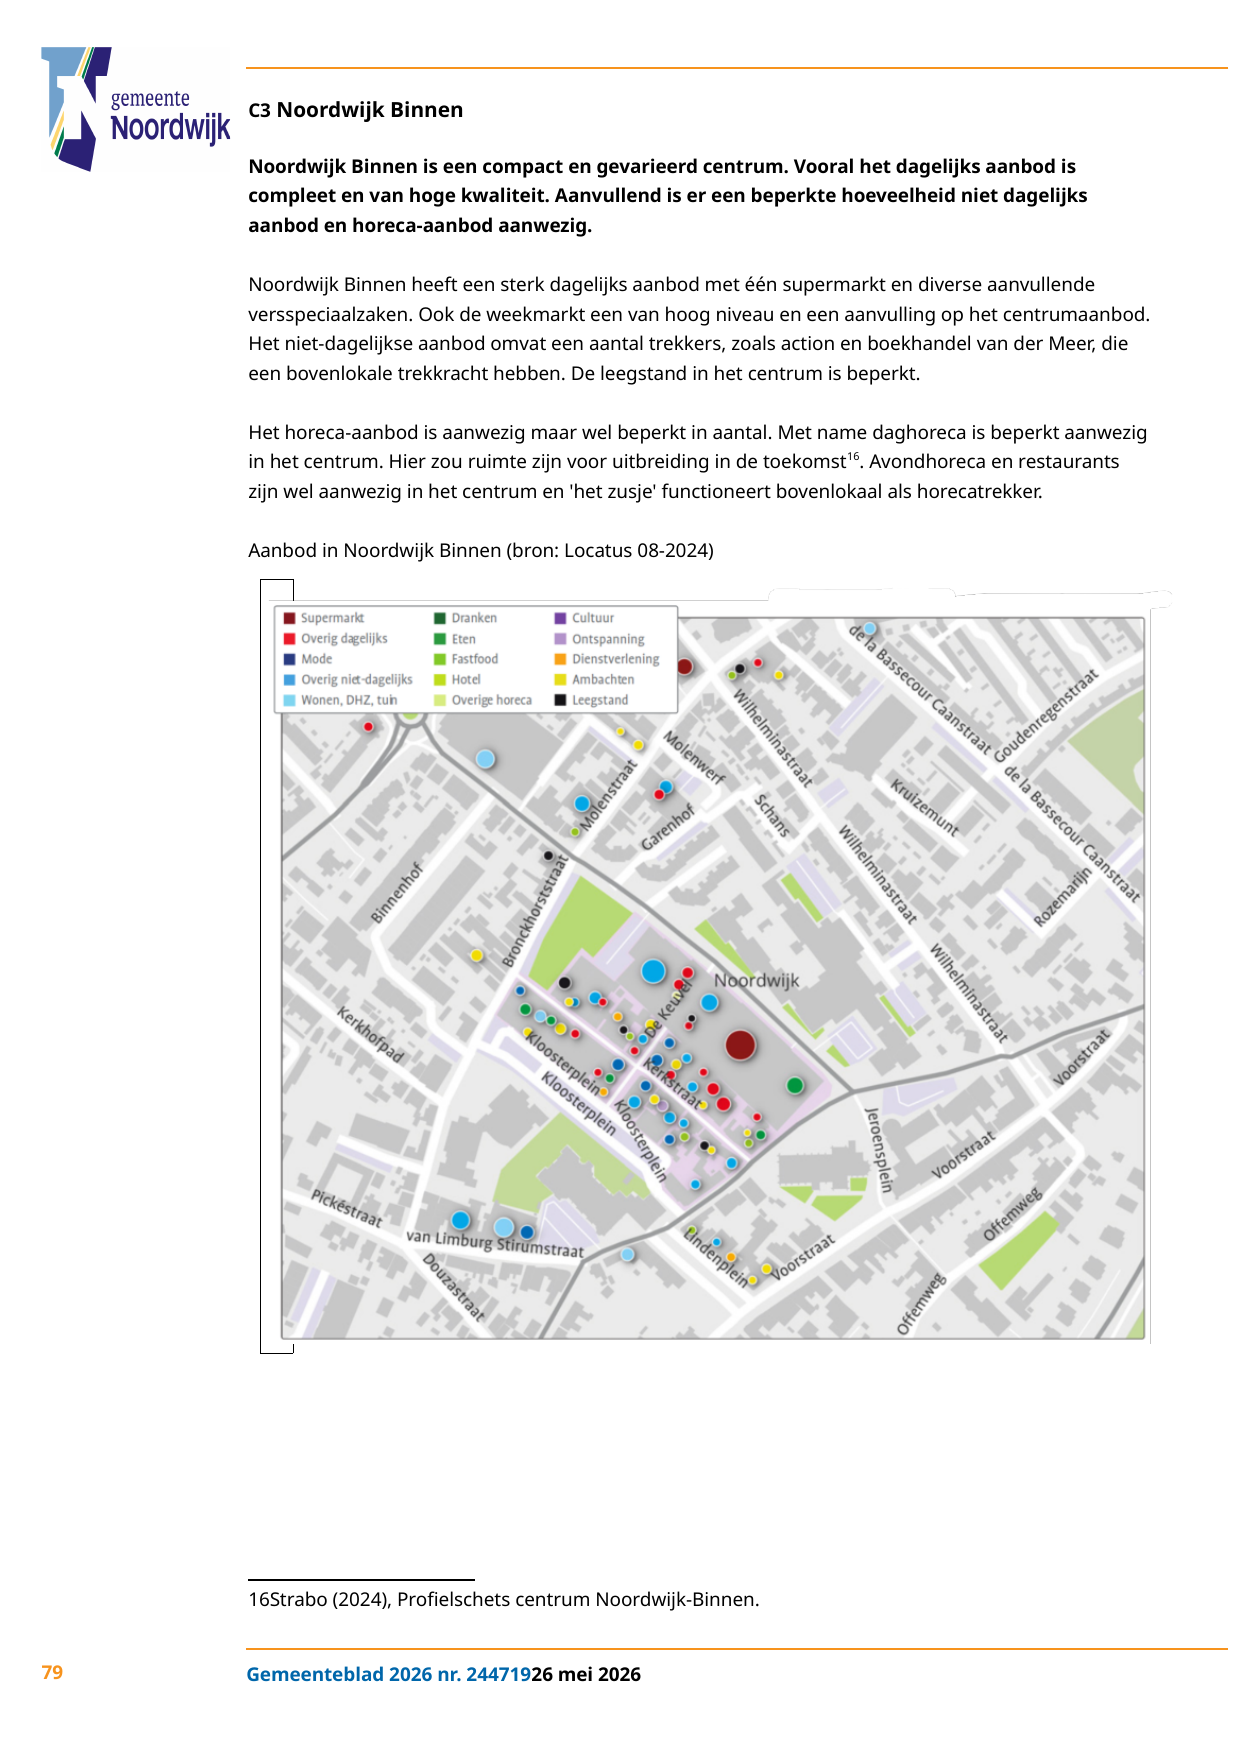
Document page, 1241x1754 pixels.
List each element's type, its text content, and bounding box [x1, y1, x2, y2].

text C3 Noordwijk Binnen [248, 95, 1152, 123]
text Noordwijk Binnen is een compact en gevarieerd centrum. Vooral het dagelijks aanbod is compleet en van hoge kwaliteit. Aanvullend is er een beperkte hoeveelheid niet dagelijks aanbod en horeca-aanbod aanwezig. [248, 153, 1152, 238]
text Aanbod in Noordwijk Binnen (bron: Locatus 08-2024) [248, 537, 1152, 563]
text Strabo (2024), Profielschets centrum Noordwijk-Binnen. [248, 1586, 1152, 1612]
text Noordwijk Binnen heeft een sterk dagelijks aanbod met één supermarkt en diverse aanvullende versspeciaalzaken. Ook de weekmarkt een van hoog niveau en een aanvulling op het centrumaanbod. Het niet-dagelijkse aanbod omvat een aantal trekkers, zoals action en boekhandel van der Meer, die een bovenlokale trekkracht hebben. De leegstand in het centrum is beperkt. [248, 271, 1152, 386]
picture [41, 47, 231, 172]
picture [268, 587, 1173, 1344]
text Het horeca-aanbod is aanwezig maar wel beperkt in aantal. Met name daghoreca is beperkt aanwezig in het centrum. Hier zou ruimte zijn voor uitbreiding in de toekomst. Avondhoreca en restaurants zijn wel aanwezig in het centrum en 'het zusje' functioneert bovenlokaal als horecatrekker. [248, 419, 1152, 504]
